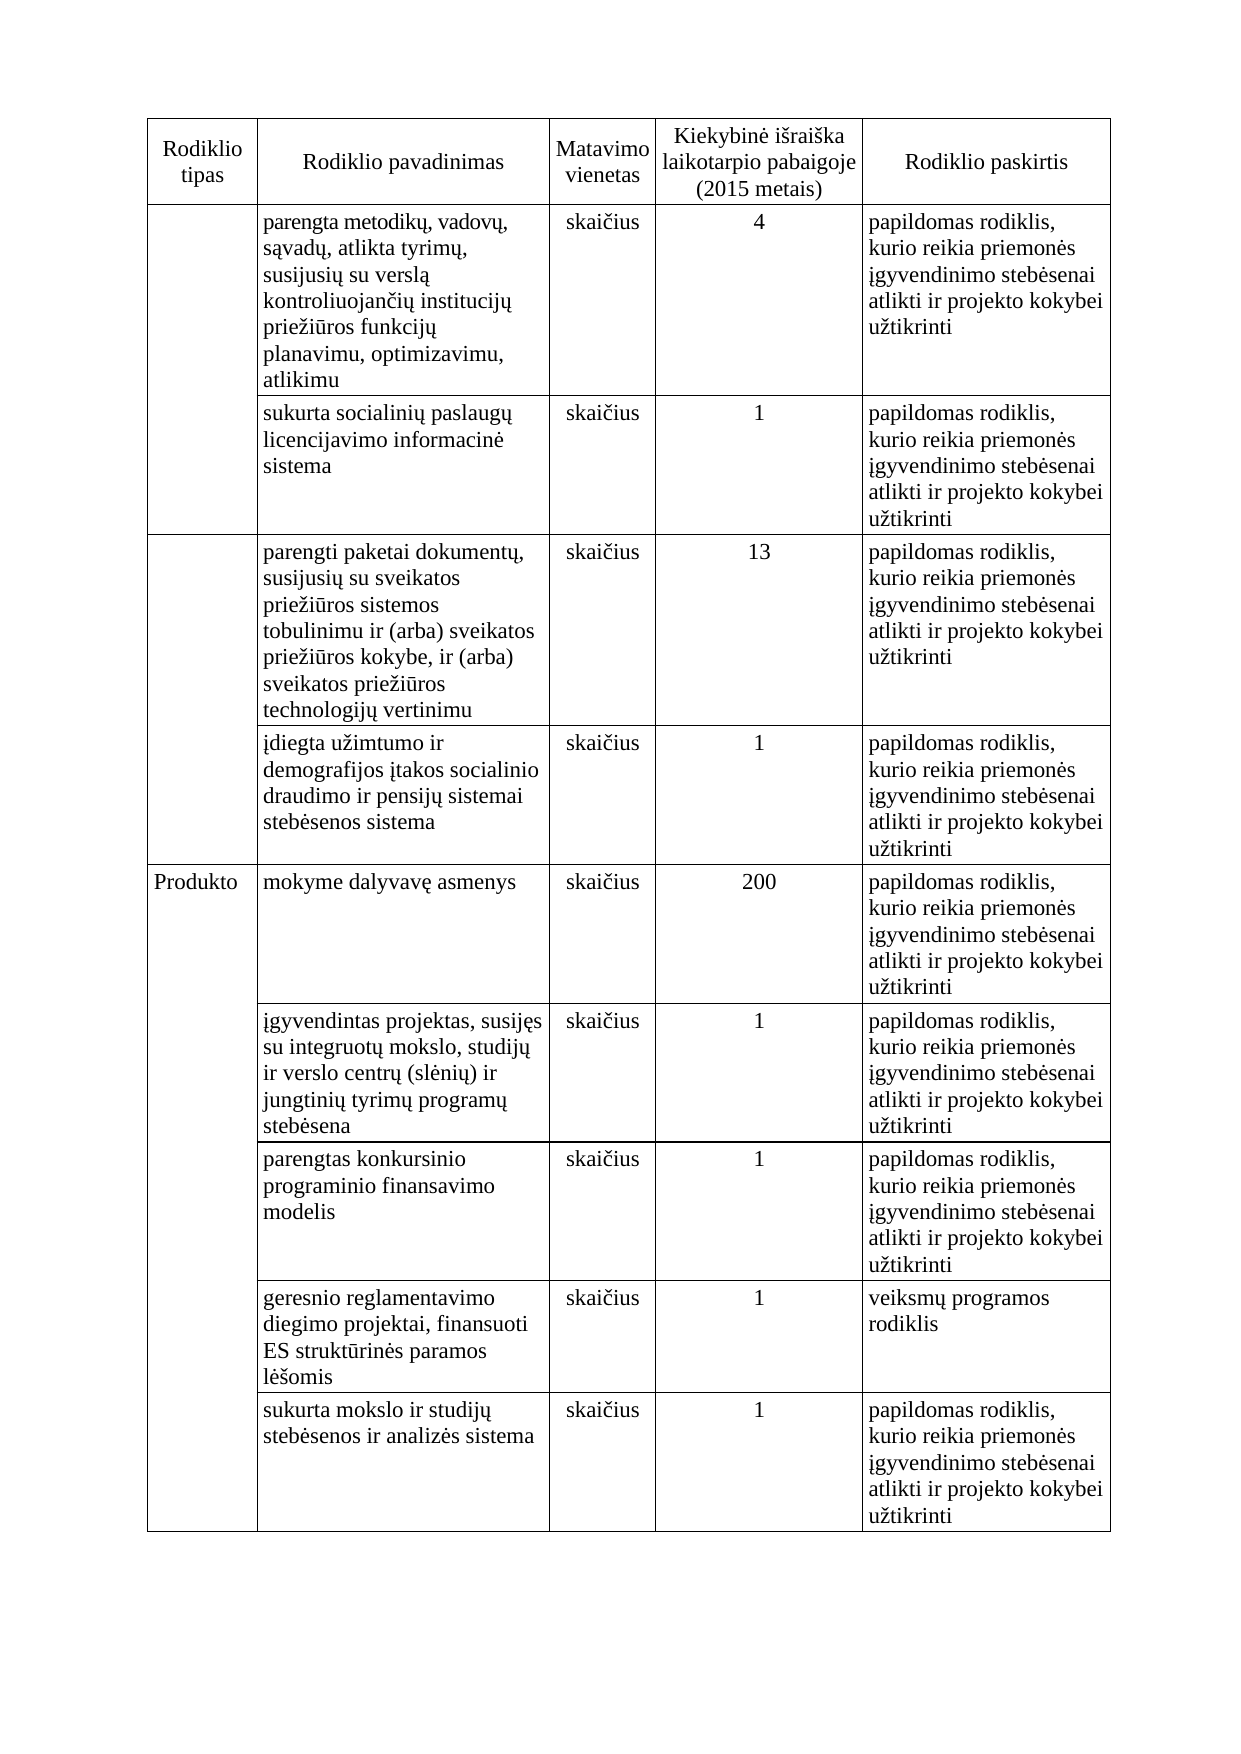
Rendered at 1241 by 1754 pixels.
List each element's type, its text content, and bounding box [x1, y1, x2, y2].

table_cell skaičius [550, 726, 655, 864]
table_cell 4 [656, 205, 862, 395]
table_cell 1 [656, 1393, 862, 1531]
table_cell skaičius [550, 396, 655, 534]
table_cell papildomas rodiklis, kurio reikia priemonės įgyvendinimo stebėsenai atlikti ir projekto kokybei užtikrinti [863, 726, 1110, 864]
table_cell 1 [656, 1143, 862, 1280]
table_cell parengta metodikų, vadovų, sąvadų, atlikta tyrimų, susijusių su verslą kontroliuojančių institucijų priežiūros funkcijų planavimu, optimizavimu, atlikimu [258, 205, 549, 395]
table_cell papildomas rodiklis, kurio reikia priemonės įgyvendinimo stebėsenai atlikti ir projekto kokybei užtikrinti [863, 1393, 1110, 1531]
table_cell mokyme dalyvavę asmenys [258, 865, 549, 1003]
table_cell Produkto [148, 865, 257, 1531]
table_cell sukurta mokslo ir studijų stebėsenos ir analizės sistema [258, 1393, 549, 1531]
table_header Matavimo vienetas [550, 119, 655, 204]
table_header Rodiklio paskirtis [863, 119, 1110, 204]
table_cell papildomas rodiklis, kurio reikia priemonės įgyvendinimo stebėsenai atlikti ir projekto kokybei užtikrinti [863, 396, 1110, 534]
table_cell 200 [656, 865, 862, 1003]
table_cell skaičius [550, 1393, 655, 1531]
table_cell papildomas rodiklis, kurio reikia priemonės įgyvendinimo stebėsenai atlikti ir projekto kokybei užtikrinti [863, 865, 1110, 1003]
table_cell parengti paketai dokumentų, susijusių su sveikatos priežiūros sistemos tobulinimu ir (arba) sveikatos priežiūros kokybe, ir (arba) sveikatos priežiūros technologijų vertinimu [258, 535, 549, 725]
table_cell sukurta socialinių paslaugų licencijavimo informacinė sistema [258, 396, 549, 534]
table_cell skaičius [550, 205, 655, 395]
table_cell veiksmų programos rodiklis [863, 1281, 1110, 1392]
table_cell įgyvendintas projektas, susijęs su integruotų mokslo, studijų ir verslo centrų (slėnių) ir jungtinių tyrimų programų stebėsena [258, 1004, 549, 1141]
table_cell įdiegta užimtumo ir demografijos įtakos socialinio draudimo ir pensijų sistemai stebėsenos sistema [258, 726, 549, 864]
table_cell 1 [656, 1004, 862, 1141]
table_cell skaičius [550, 535, 655, 725]
table_cell geresnio reglamentavimo diegimo projektai, finansuoti ES struktūrinės paramos lėšomis [258, 1281, 549, 1392]
table_cell papildomas rodiklis, kurio reikia priemonės įgyvendinimo stebėsenai atlikti ir projekto kokybei užtikrinti [863, 1143, 1110, 1280]
table_cell 1 [656, 1281, 862, 1392]
table_header Rodiklio tipas [148, 119, 257, 204]
table_cell skaičius [550, 1143, 655, 1280]
table_cell papildomas rodiklis, kurio reikia priemonės įgyvendinimo stebėsenai atlikti ir projekto kokybei užtikrinti [863, 535, 1110, 725]
table_cell [148, 535, 257, 864]
table_cell skaičius [550, 1004, 655, 1141]
table_cell skaičius [550, 865, 655, 1003]
table_cell skaičius [550, 1281, 655, 1392]
table_cell papildomas rodiklis, kurio reikia priemonės įgyvendinimo stebėsenai atlikti ir projekto kokybei užtikrinti [863, 1004, 1110, 1141]
table_cell papildomas rodiklis, kurio reikia priemonės įgyvendinimo stebėsenai atlikti ir projekto kokybei užtikrinti [863, 205, 1110, 395]
table_cell 13 [656, 535, 862, 725]
table_header Kiekybinė išraiška laikotarpio pabaigoje (2015 metais) [656, 119, 862, 204]
table_cell [148, 205, 257, 534]
table_cell 1 [656, 726, 862, 864]
table_cell 1 [656, 396, 862, 534]
table_cell parengtas konkursinio programinio finansavimo modelis [258, 1143, 549, 1280]
table_header Rodiklio pavadinimas [258, 119, 549, 204]
